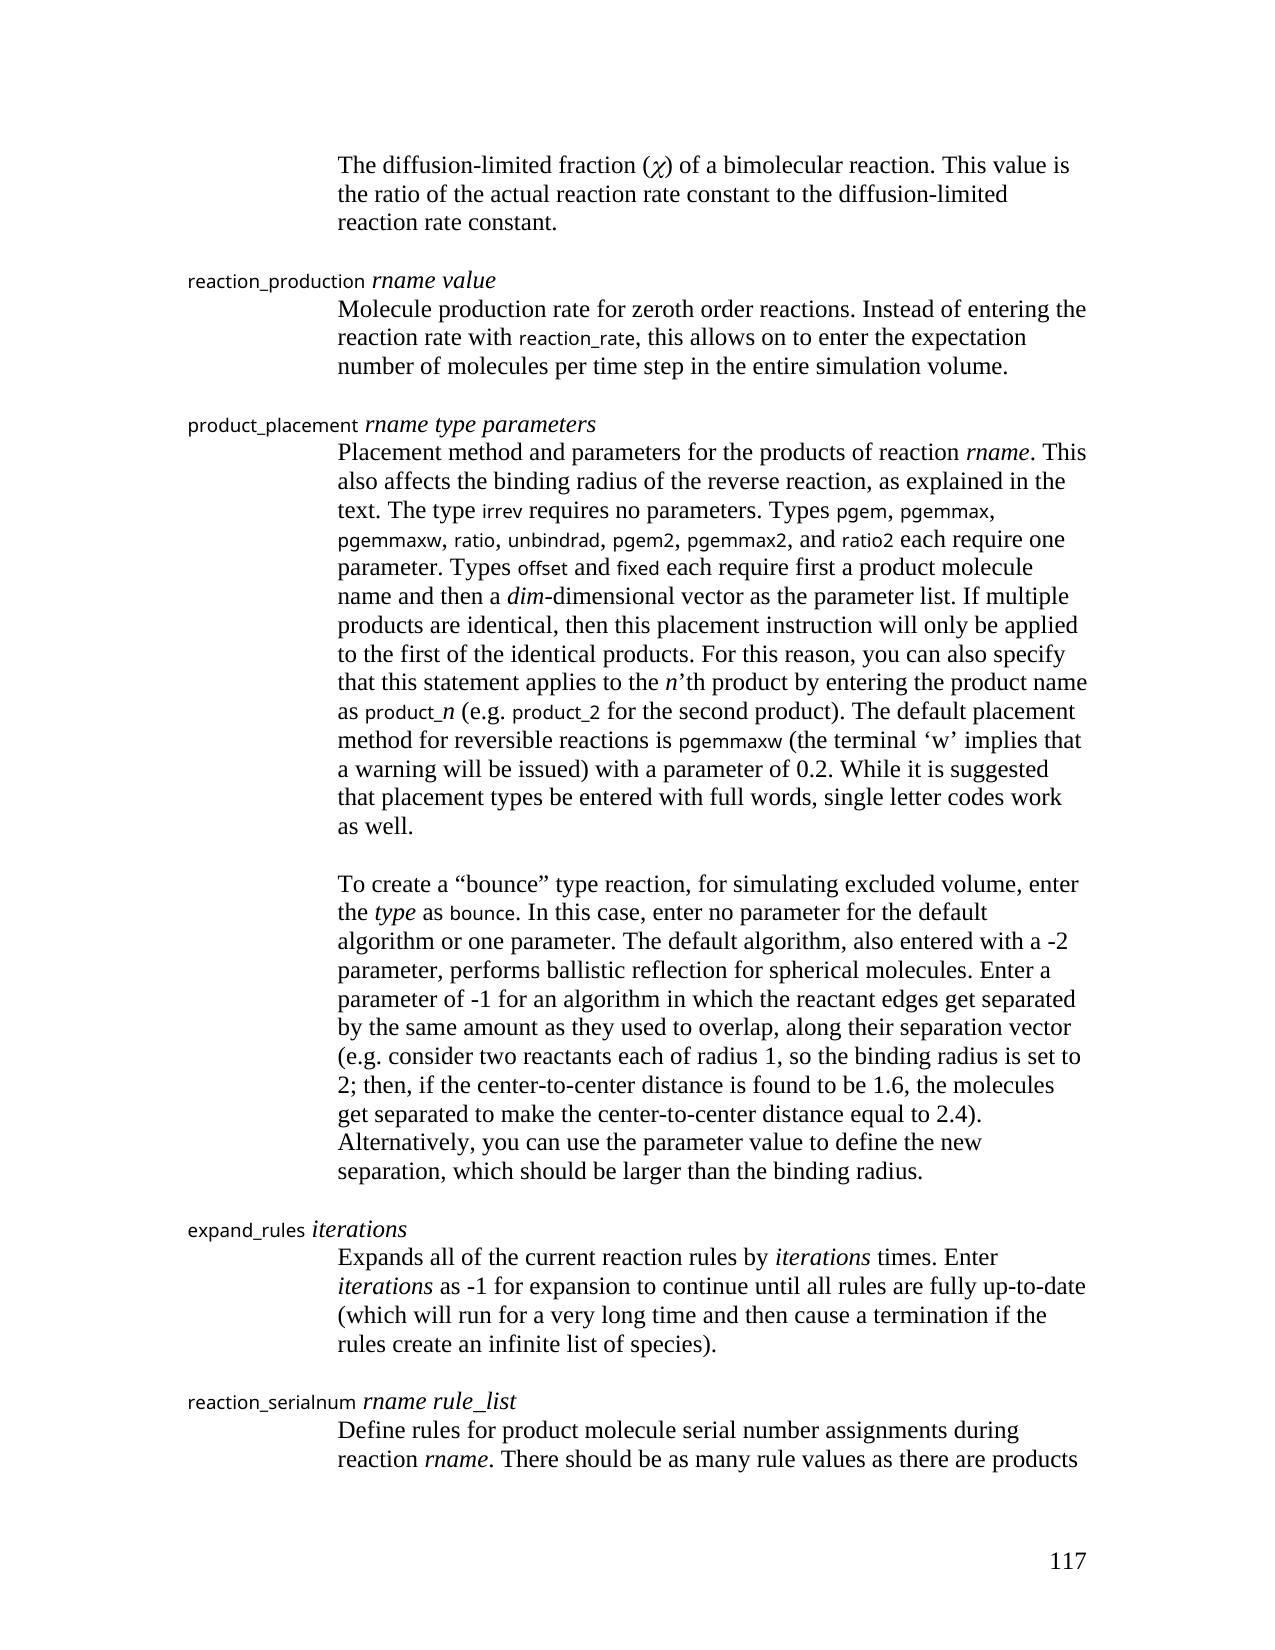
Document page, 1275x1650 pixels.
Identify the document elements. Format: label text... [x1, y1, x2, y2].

text reaction_serialnum rname rule_list [187, 1386, 1087, 1415]
text expand_rules iterations [187, 1214, 1087, 1242]
text Expands all of the current reaction rules by iterations times. Enter iterations as -1 for expansion to continue until all rules are fully up-to-date (which will run for a very long time and then cause a termination if the rules create an infinite list of species). [187, 1242, 1087, 1357]
text Define rules for product molecule serial number assignments during reaction rname. There should be as many rule values as there are products [187, 1415, 1087, 1472]
text reaction_production rname value [187, 265, 1087, 294]
text Molecule production rate for zeroth order reactions. Instead of entering the reaction rate with reaction_rate, this allows on to enter the expectation number of molecules per time step in the entire simulation volume. [187, 294, 1087, 380]
text To create a “bounce” type reaction, for simulating excluded volume, enter the type as bounce. In this case, enter no parameter for the default algorithm or one parameter. The default algorithm, also entered with a -2 parameter, performs ballistic reflection for spherical molecules. Enter a parameter of -1 for an algorithm in which the reactant edges get separated by the same amount as they used to overlap, along their separation vector (e.g. consider two reactants each of radius 1, so the binding radius is set to 2; then, if the center-to-center distance is found to be 1.6, the molecules get separated to make the center-to-center distance equal to 2.4). Alternatively, you can use the parameter value to define the new separation, which should be larger than the binding radius. [187, 869, 1087, 1185]
text The diffusion-limited fraction () of a bimolecular reaction. This value is the ratio of the actual reaction rate constant to the diffusion-limited reaction rate constant. [187, 150, 1087, 236]
text product_placement rname type parameters [187, 409, 1087, 437]
text Placement method and parameters for the products of reaction rname. This also affects the binding radius of the reverse reaction, as explained in the text. The type irrev requires no parameters. Types pgem, pgemmax, pgemmaxw, ratio, unbindrad, pgem2, pgemmax2, and ratio2 each require one parameter. Types offset and fixed each require first a product molecule name and then a dim-dimensional vector as the parameter list. If multiple products are identical, then this placement instruction will only be applied to the first of the identical products. For this reason, you can also specify that this statement applies to the n’th product by entering the product name as product_n (e.g. product_2 for the second product). The default placement method for reversible reactions is pgemmaxw (the terminal ‘w’ implies that a warning will be issued) with a parameter of 0.2. While it is suggested that placement types be entered with full words, single letter codes work as well. [187, 437, 1087, 840]
